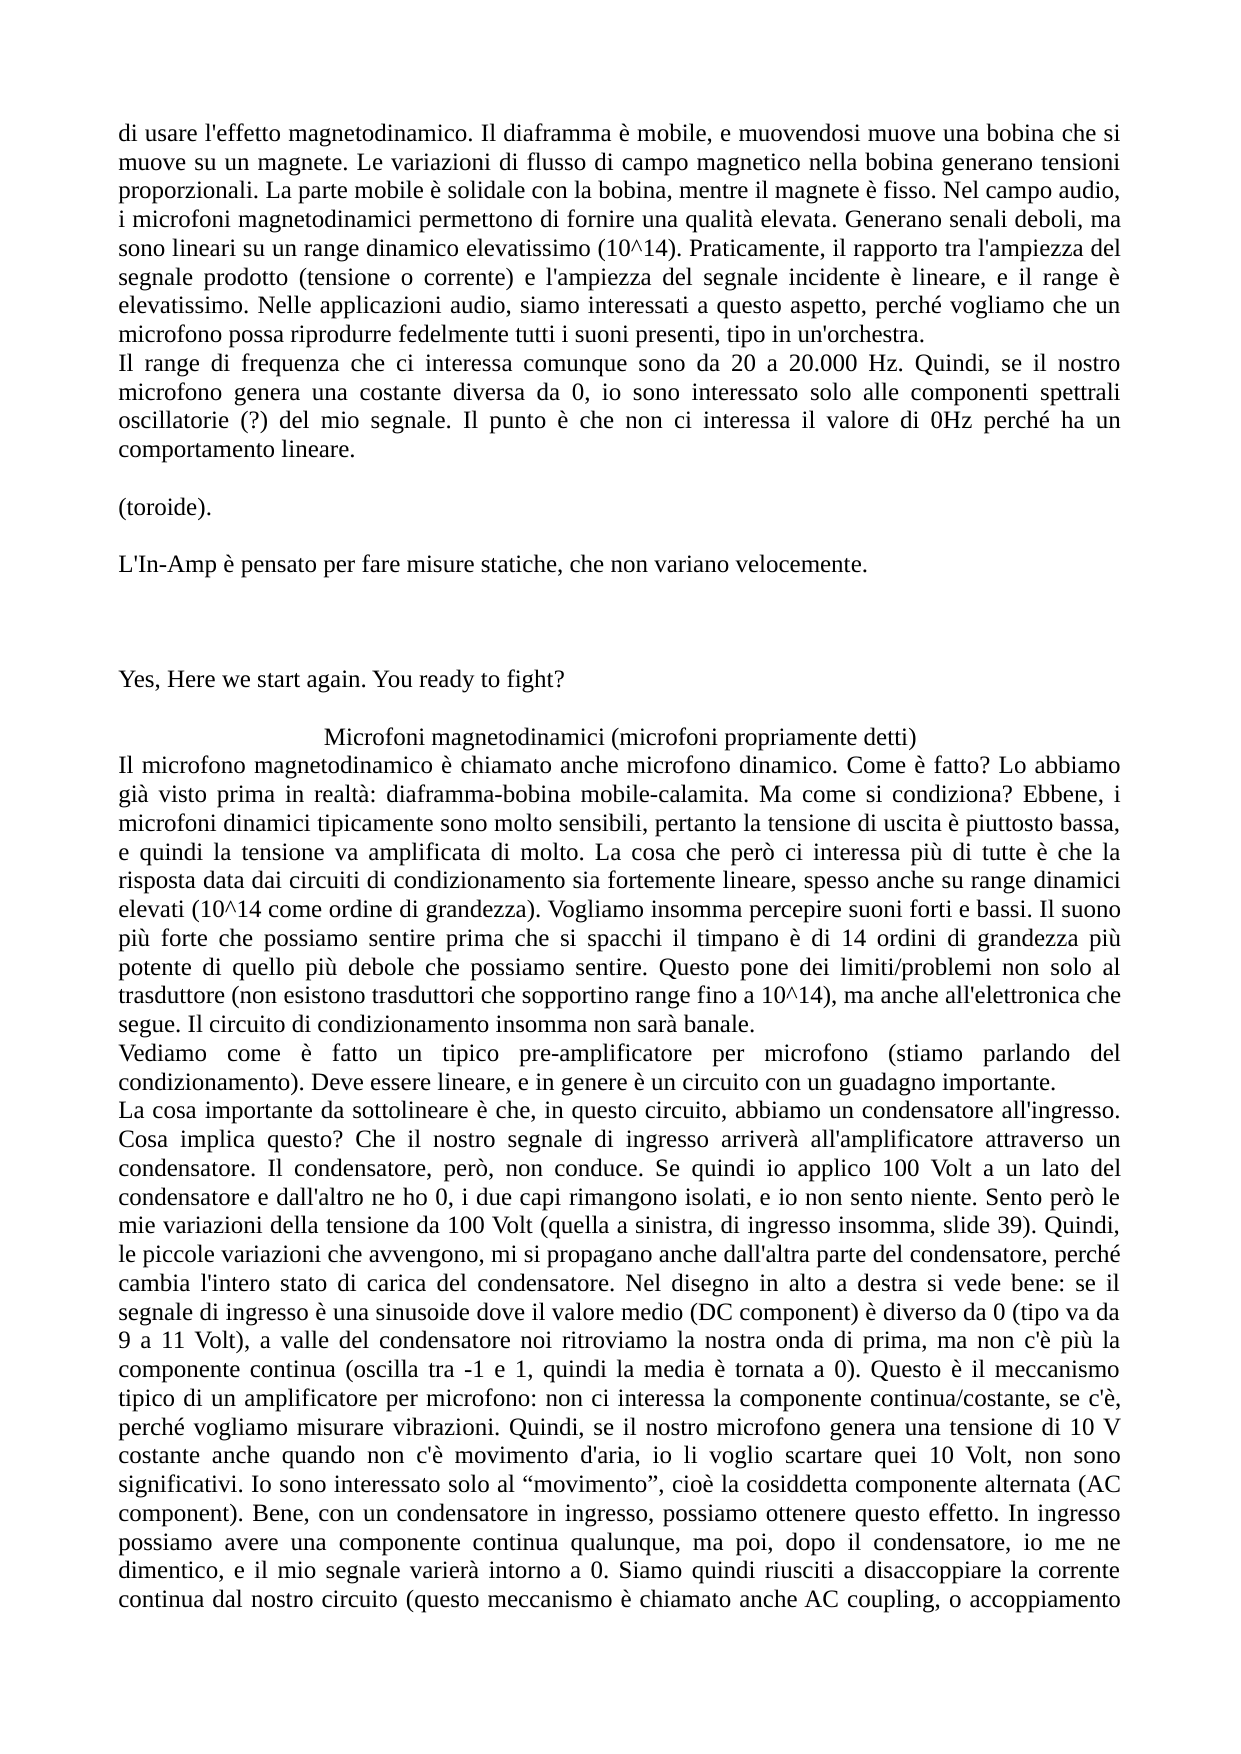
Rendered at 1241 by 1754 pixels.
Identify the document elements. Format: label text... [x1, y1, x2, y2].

text Il range di frequenza che ci interessa comunque sono da 20 a 20.000 Hz. Quindi, se il nostro microfono genera una costante diversa da 0, io sono interessato solo alle componenti spettrali oscillatorie (?) del mio segnale. Il punto è che non ci interessa il valore di 0Hz perché ha un comportamento lineare. [118, 348, 1122, 463]
text (toroide). [118, 492, 1122, 521]
text L'In-Amp è pensato per fare misure statiche, che non variano velocemente. [118, 549, 1122, 578]
text Yes, Here we start again. You ready to fight? [118, 664, 1122, 693]
text di usare l'effetto magnetodinamico. Il diaframma è mobile, e muovendosi muove una bobina che si muove su un magnete. Le variazioni di flusso di campo magnetico nella bobina generano tensioni proporzionali. La parte mobile è solidale con la bobina, mentre il magnete è fisso. Nel campo audio, i microfoni magnetodinamici permettono di fornire una qualità elevata. Generano senali deboli, ma sono lineari su un range dinamico elevatissimo (10^14). Praticamente, il rapporto tra l'ampiezza del segnale prodotto (tensione o corrente) e l'ampiezza del segnale incidente è lineare, e il range è elevatissimo. Nelle applicazioni audio, siamo interessati a questo aspetto, perché vogliamo che un microfono possa riprodurre fedelmente tutti i suoni presenti, tipo in un'orchestra. [118, 118, 1122, 348]
text La cosa importante da sottolineare è che, in questo circuito, abbiamo un condensatore all'ingresso. Cosa implica questo? Che il nostro segnale di ingresso arriverà all'amplificatore attraverso un condensatore. Il condensatore, però, non conduce. Se quindi io applico 100 Volt a un lato del condensatore e dall'altro ne ho 0, i due capi rimangono isolati, e io non sento niente. Sento però le mie variazioni della tensione da 100 Volt (quella a sinistra, di ingresso insomma, slide 39). Quindi, le piccole variazioni che avvengono, mi si propagano anche dall'altra parte del condensatore, perché cambia l'intero stato di carica del condensatore. Nel disegno in alto a destra si vede bene: se il segnale di ingresso è una sinusoide dove il valore medio (DC component) è diverso da 0 (tipo va da 9 a 11 Volt), a valle del condensatore noi ritroviamo la nostra onda di prima, ma non c'è più la componente continua (oscilla tra -1 e 1, quindi la media è tornata a 0). Questo è il meccanismo tipico di un amplificatore per microfono: non ci interessa la componente continua/costante, se c'è, perché vogliamo misurare vibrazioni. Quindi, se il nostro microfono genera una tensione di 10 V costante anche quando non c'è movimento d'aria, io li voglio scartare quei 10 Volt, non sono significativi. Io sono interessato solo al “movimento”, cioè la cosiddetta componente alternata (AC component). Bene, con un condensatore in ingresso, possiamo ottenere questo effetto. In ingresso possiamo avere una componente continua qualunque, ma poi, dopo il condensatore, io me ne dimentico, e il mio segnale varierà intorno a 0. Siamo quindi riusciti a disaccoppiare la corrente continua dal nostro circuito (questo meccanismo è chiamato anche AC coupling, o accoppiamento [118, 1096, 1122, 1613]
text Vediamo come è fatto un tipico pre-amplificatore per microfono (stiamo parlando del condizionamento). Deve essere lineare, e in genere è un circuito con un guadagno importante. [118, 1038, 1122, 1096]
text Microfoni magnetodinamici (microfoni propriamente detti) [118, 722, 1122, 751]
text Il microfono magnetodinamico è chiamato anche microfono dinamico. Come è fatto? Lo abbiamo già visto prima in realtà: diaframma-bobina mobile-calamita. Ma come si condiziona? Ebbene, i microfoni dinamici tipicamente sono molto sensibili, pertanto la tensione di uscita è piuttosto bassa, e quindi la tensione va amplificata di molto. La cosa che però ci interessa più di tutte è che la risposta data dai circuiti di condizionamento sia fortemente lineare, spesso anche su range dinamici elevati (10^14 come ordine di grandezza). Vogliamo insomma percepire suoni forti e bassi. Il suono più forte che possiamo sentire prima che si spacchi il timpano è di 14 ordini di grandezza più potente di quello più debole che possiamo sentire. Questo pone dei limiti/problemi non solo al trasduttore (non esistono trasduttori che sopportino range fino a 10^14), ma anche all'elettronica che segue. Il circuito di condizionamento insomma non sarà banale. [118, 751, 1122, 1038]
